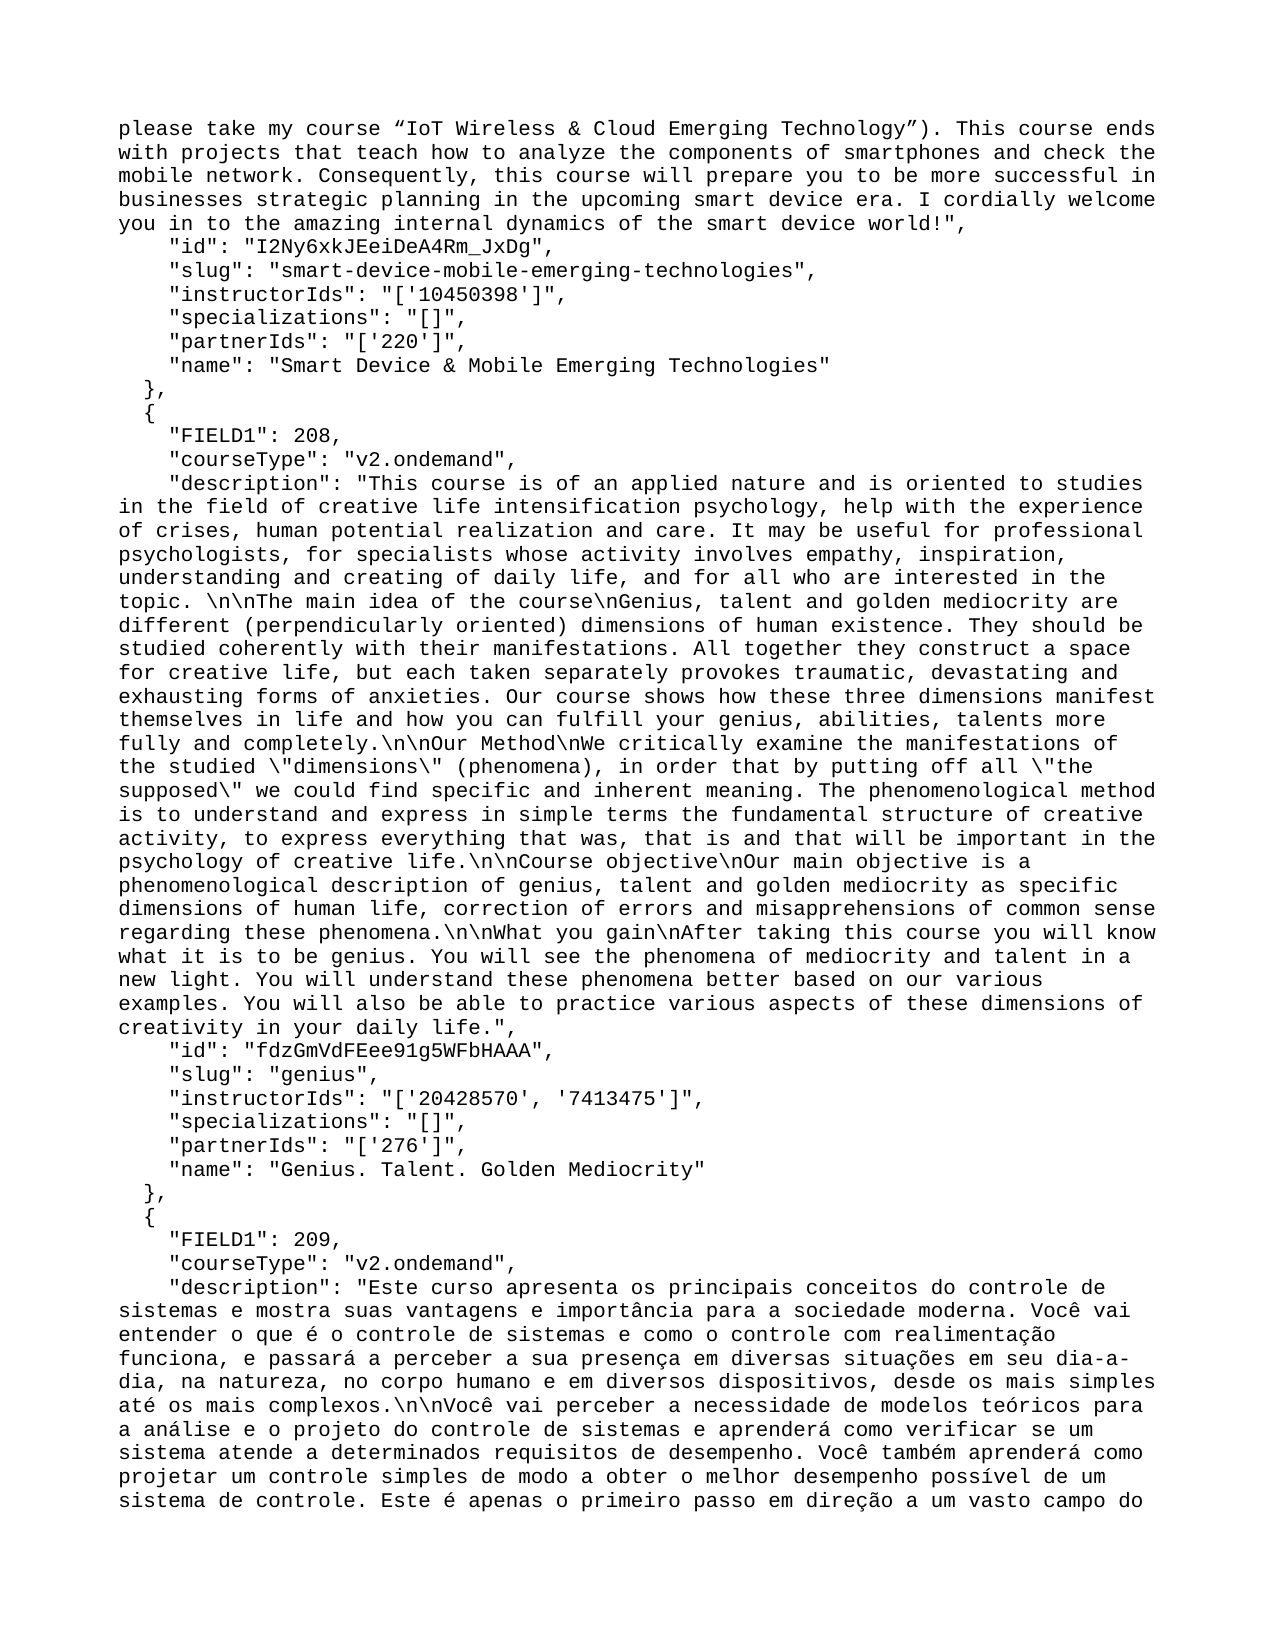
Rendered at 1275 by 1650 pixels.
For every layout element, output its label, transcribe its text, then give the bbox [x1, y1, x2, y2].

text "FIELD1": 208, [118, 426, 1157, 449]
text "name": "Smart Device & Mobile Emerging Technologies" [118, 354, 1157, 378]
text please take my course “IoT Wireless & Cloud Emerging Technology”). This course ends with projects that teach how to analyze the components of smartphones and check the mobile network. Consequently, this course will prepare you to be more successful in businesses strategic planning in the upcoming smart device era. I cordially welcome you in to the amazing internal dynamics of the smart device world!", [118, 118, 1157, 236]
text "slug": "smart-device-mobile-emerging-technologies", [118, 260, 1157, 284]
text "partnerIds": "['220']", [118, 331, 1157, 354]
text }, [118, 378, 1157, 402]
text "description": "Este curso apresenta os principais conceitos do controle de sistemas e mostra suas vantagens e importância para a sociedade moderna. Você vai entender o que é o controle de sistemas e como o controle com realimentação funciona, e passará a perceber a sua presença em diversas situações em seu dia-a-dia, na natureza, no corpo humano e em diversos dispositivos, desde os mais simples até os mais complexos.\n\nVocê vai perceber a necessidade de modelos teóricos para a análise e o projeto do controle de sistemas e aprenderá como verificar se um sistema atende a determinados requisitos de desempenho. Você também aprenderá como projetar um controle simples de modo a obter o melhor desempenho possível de um sistema de controle. Este é apenas o primeiro passo em direção a um vasto campo do [118, 1277, 1157, 1513]
text "specializations": "[]", [118, 1111, 1157, 1135]
text "specializations": "[]", [118, 307, 1157, 331]
text "partnerIds": "['276']", [118, 1135, 1157, 1158]
text "FIELD1": 209, [118, 1229, 1157, 1253]
text { [118, 1206, 1157, 1229]
text "instructorIds": "['20428570', '7413475']", [118, 1088, 1157, 1111]
text "description": "This course is of an applied nature and is oriented to studies in the field of creative life intensification psychology, help with the experience of crises, human potential realization and care. It may be useful for professional psychologists, for specialists whose activity involves empathy, inspiration, understanding and creating of daily life, and for all who are interested in the topic. \n\nThe main idea of the course\nGenius, talent and golden mediocrity are different (perpendicularly oriented) dimensions of human existence. They should be studied coherently with their manifestations. All together they construct a space for creative life, but each taken separately provokes traumatic, devastating and exhausting forms of anxieties. Our course shows how these three dimensions manifest themselves in life and how you can fulfill your genius, abilities, talents more fully and completely.\n\nOur Method\nWe critically examine the manifestations of the studied \"dimensions\" (phenomena), in order that by putting off all \"the supposed\" we could find specific and inherent meaning. The phenomenological method is to understand and express in simple terms the fundamental structure of creative activity, to express everything that was, that is and that will be important in the psychology of creative life.\n\nCourse objective\nOur main objective is a phenomenological description of genius, talent and golden mediocrity as specific dimensions of human life, correction of errors and misapprehensions of common sense regarding these phenomena.\n\nWhat you gain\nAfter taking this course you will know what it is to be genius. You will see the phenomena of mediocrity and talent in a new light. You will understand these phenomena better based on our various examples. You will also be able to practice various aspects of these dimensions of creativity in your daily life.", [118, 473, 1157, 1040]
text { [118, 402, 1157, 426]
text "instructorIds": "['10450398']", [118, 284, 1157, 307]
text "id": "fdzGmVdFEee91g5WFbHAAA", [118, 1040, 1157, 1064]
text "courseType": "v2.ondemand", [118, 449, 1157, 473]
text }, [118, 1182, 1157, 1206]
text "id": "I2Ny6xkJEeiDeA4Rm_JxDg", [118, 236, 1157, 260]
text "slug": "genius", [118, 1064, 1157, 1088]
text "name": "Genius. Talent. Golden Mediocrity" [118, 1158, 1157, 1182]
text "courseType": "v2.ondemand", [118, 1253, 1157, 1277]
